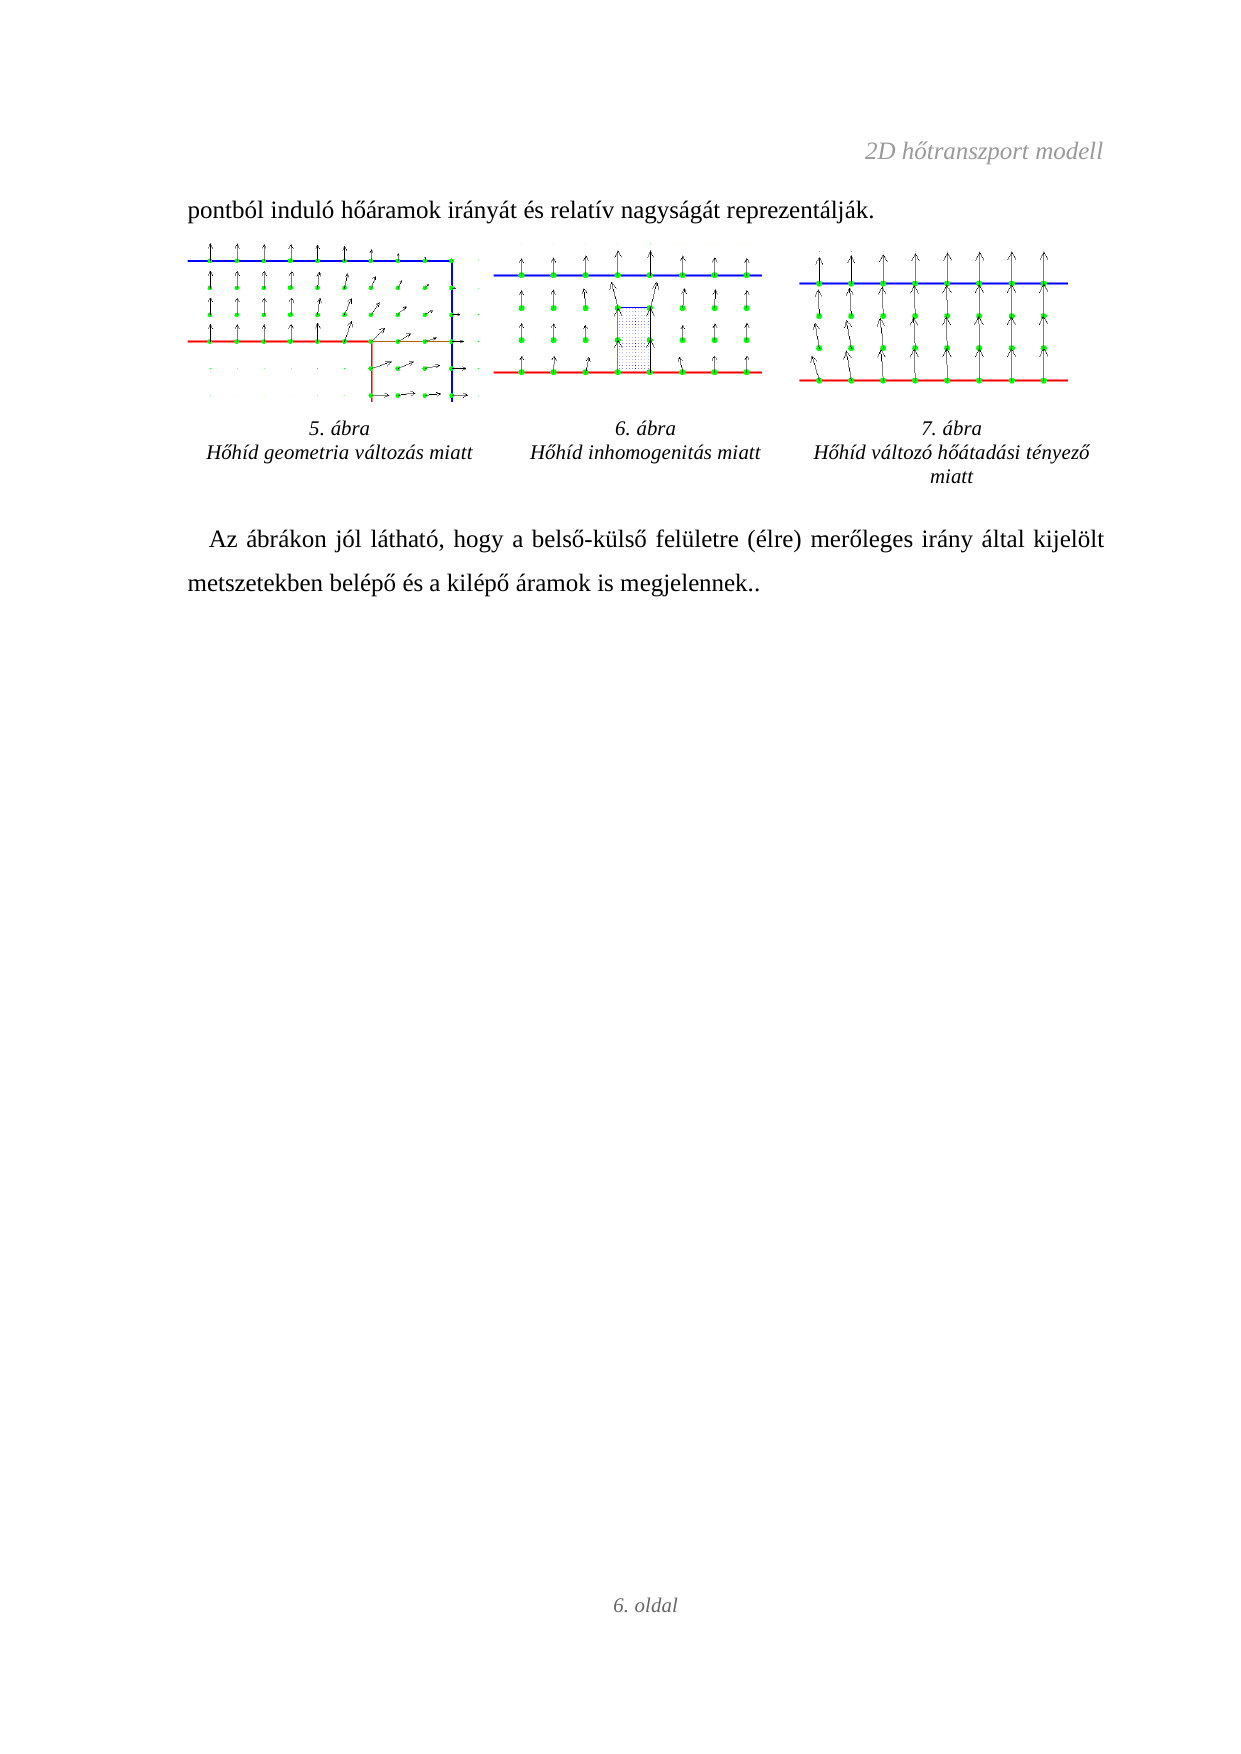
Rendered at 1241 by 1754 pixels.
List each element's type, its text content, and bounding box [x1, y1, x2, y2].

text pontból induló hőáramok irányát és relatív nagyságát reprezentálják. [187, 194, 1106, 223]
text Hőhíd változó hőátadási tényező miatt [799, 440, 1106, 488]
picture [493, 238, 762, 402]
text Hőhíd inhomogenitás miatt [493, 440, 799, 464]
text 5. ábra [187, 416, 493, 440]
text 7. ábra [799, 416, 1106, 440]
picture [799, 238, 1068, 402]
picture [187, 238, 488, 402]
text 6. ábra [493, 416, 799, 440]
text Hőhíd geometria változás miatt [187, 440, 493, 464]
text Az ábrákon jól látható, hogy a belső-külső felületre (élre) merőleges irány által kijelölt metszetekben belépő és a kilépő áramok is megjelennek.. [187, 524, 1106, 597]
